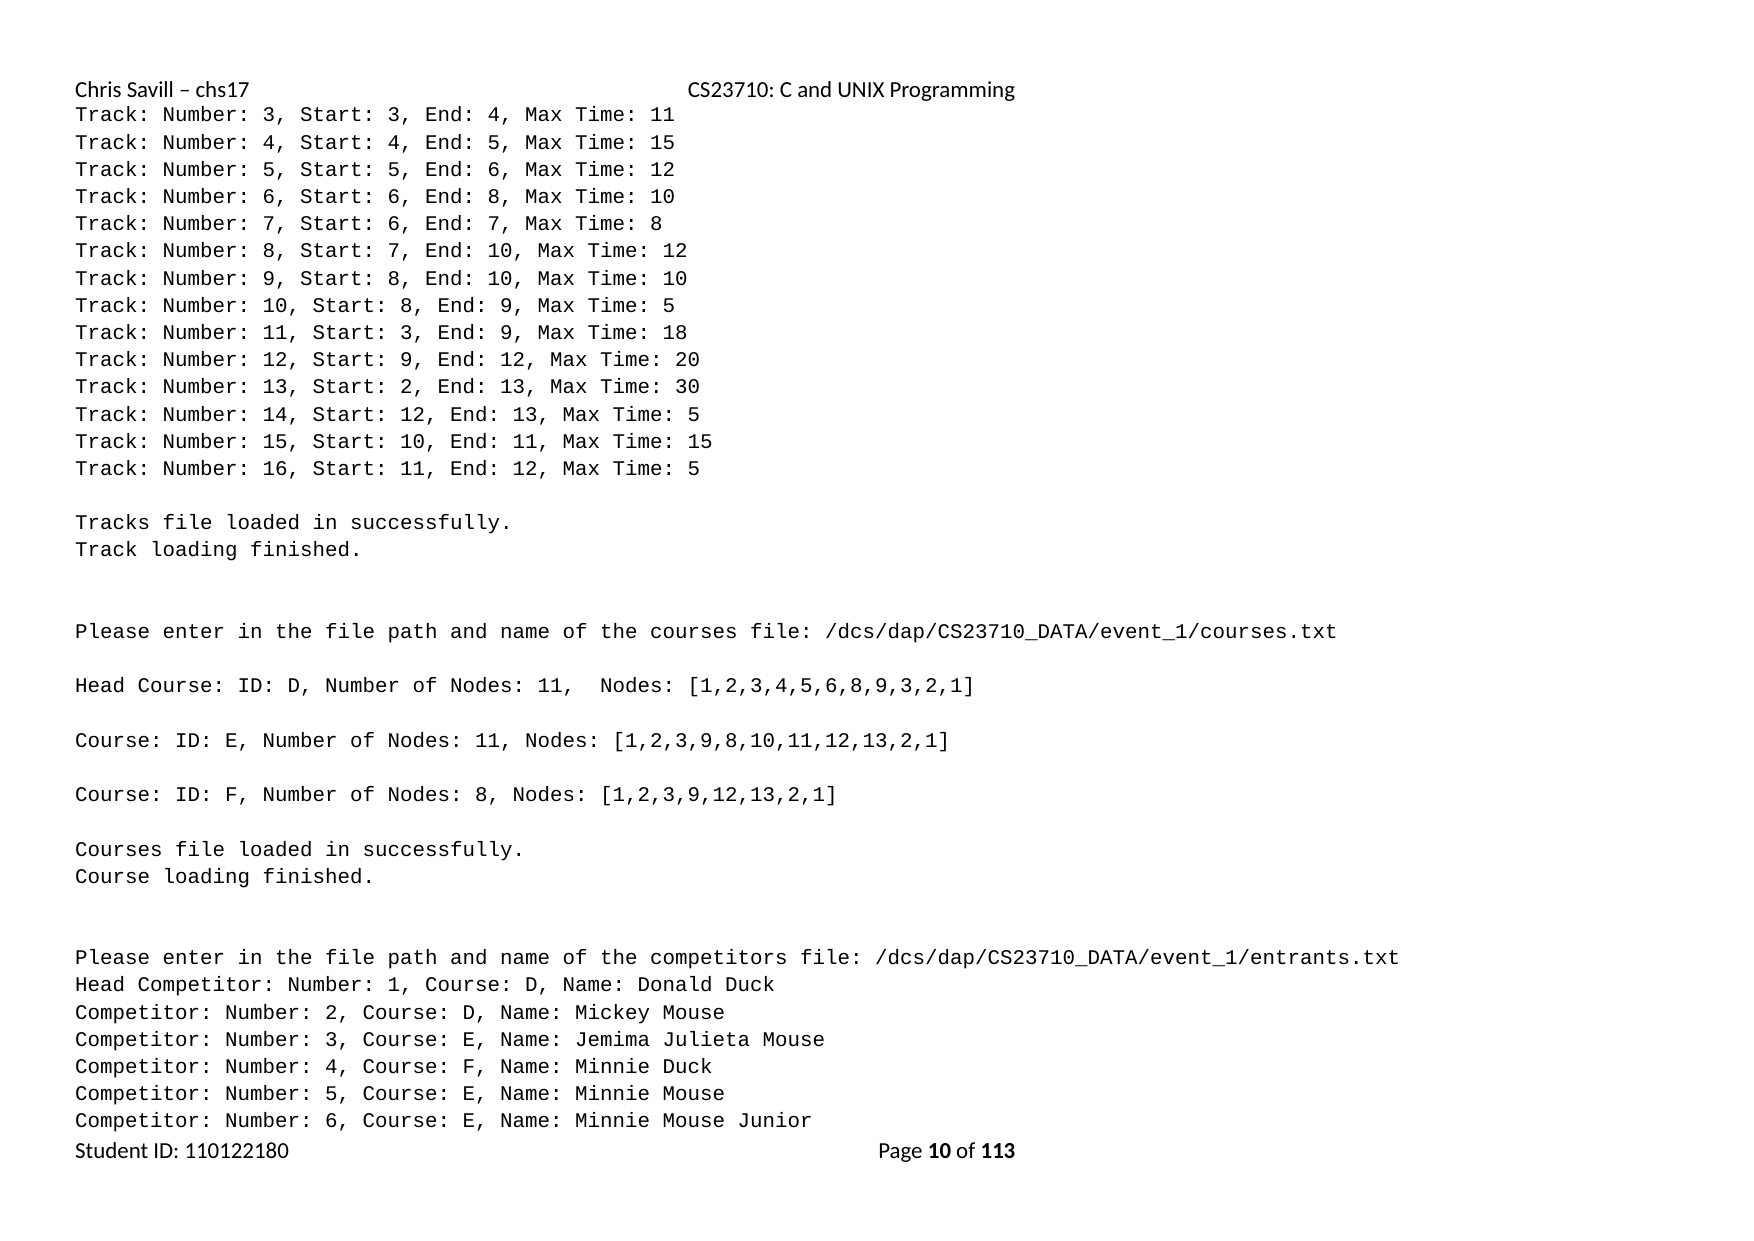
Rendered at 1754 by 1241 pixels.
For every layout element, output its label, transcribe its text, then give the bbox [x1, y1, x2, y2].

text Course: ID: F, Number of Nodes: 8, Nodes: [1,2,3,9,12,13,2,1] [75, 784, 1679, 808]
text Track: Number: 3, Start: 3, End: 4, Max Time: 11 [75, 104, 1679, 128]
text Track: Number: 7, Start: 6, End: 7, Max Time: 8 [75, 213, 1679, 237]
text Competitor: Number: 2, Course: D, Name: Mickey Mouse [75, 1002, 1679, 1025]
text Tracks file loaded in successfully. [75, 512, 1679, 536]
text Track: Number: 4, Start: 4, End: 5, Max Time: 15 [75, 132, 1679, 155]
text Track: Number: 6, Start: 6, End: 8, Max Time: 10 [75, 186, 1679, 210]
text Course: ID: E, Number of Nodes: 11, Nodes: [1,2,3,9,8,10,11,12,13,2,1] [75, 730, 1679, 753]
text Track: Number: 15, Start: 10, End: 11, Max Time: 15 [75, 431, 1679, 454]
text Head Competitor: Number: 1, Course: D, Name: Donald Duck [75, 974, 1679, 998]
text Competitor: Number: 6, Course: E, Name: Minnie Mouse Junior [75, 1110, 1679, 1134]
text Track: Number: 14, Start: 12, End: 13, Max Time: 5 [75, 403, 1679, 427]
text Track: Number: 10, Start: 8, End: 9, Max Time: 5 [75, 295, 1679, 318]
text Competitor: Number: 5, Course: E, Name: Minnie Mouse [75, 1083, 1679, 1107]
text Track: Number: 11, Start: 3, End: 9, Max Time: 18 [75, 322, 1679, 346]
text Head Course: ID: D, Number of Nodes: 11, Nodes: [1,2,3,4,5,6,8,9,3,2,1] [75, 675, 1679, 699]
text Track: Number: 12, Start: 9, End: 12, Max Time: 20 [75, 349, 1679, 373]
text Please enter in the file path and name of the courses file: /dcs/dap/CS23710_DATA/event_1/courses.txt [75, 621, 1679, 645]
text Track: Number: 13, Start: 2, End: 13, Max Time: 30 [75, 376, 1679, 400]
text Courses file loaded in successfully. [75, 838, 1679, 862]
text Track: Number: 5, Start: 5, End: 6, Max Time: 12 [75, 159, 1679, 182]
text Track: Number: 16, Start: 11, End: 12, Max Time: 5 [75, 458, 1679, 482]
text Competitor: Number: 3, Course: E, Name: Jemima Julieta Mouse [75, 1029, 1679, 1052]
text Track: Number: 9, Start: 8, End: 10, Max Time: 10 [75, 268, 1679, 291]
text Track: Number: 8, Start: 7, End: 10, Max Time: 12 [75, 240, 1679, 264]
text Competitor: Number: 4, Course: F, Name: Minnie Duck [75, 1056, 1679, 1080]
text Track loading finished. [75, 539, 1679, 563]
text Please enter in the file path and name of the competitors file: /dcs/dap/CS23710_DATA/event_1/entrants.txt [75, 947, 1679, 971]
text Course loading finished. [75, 866, 1679, 889]
